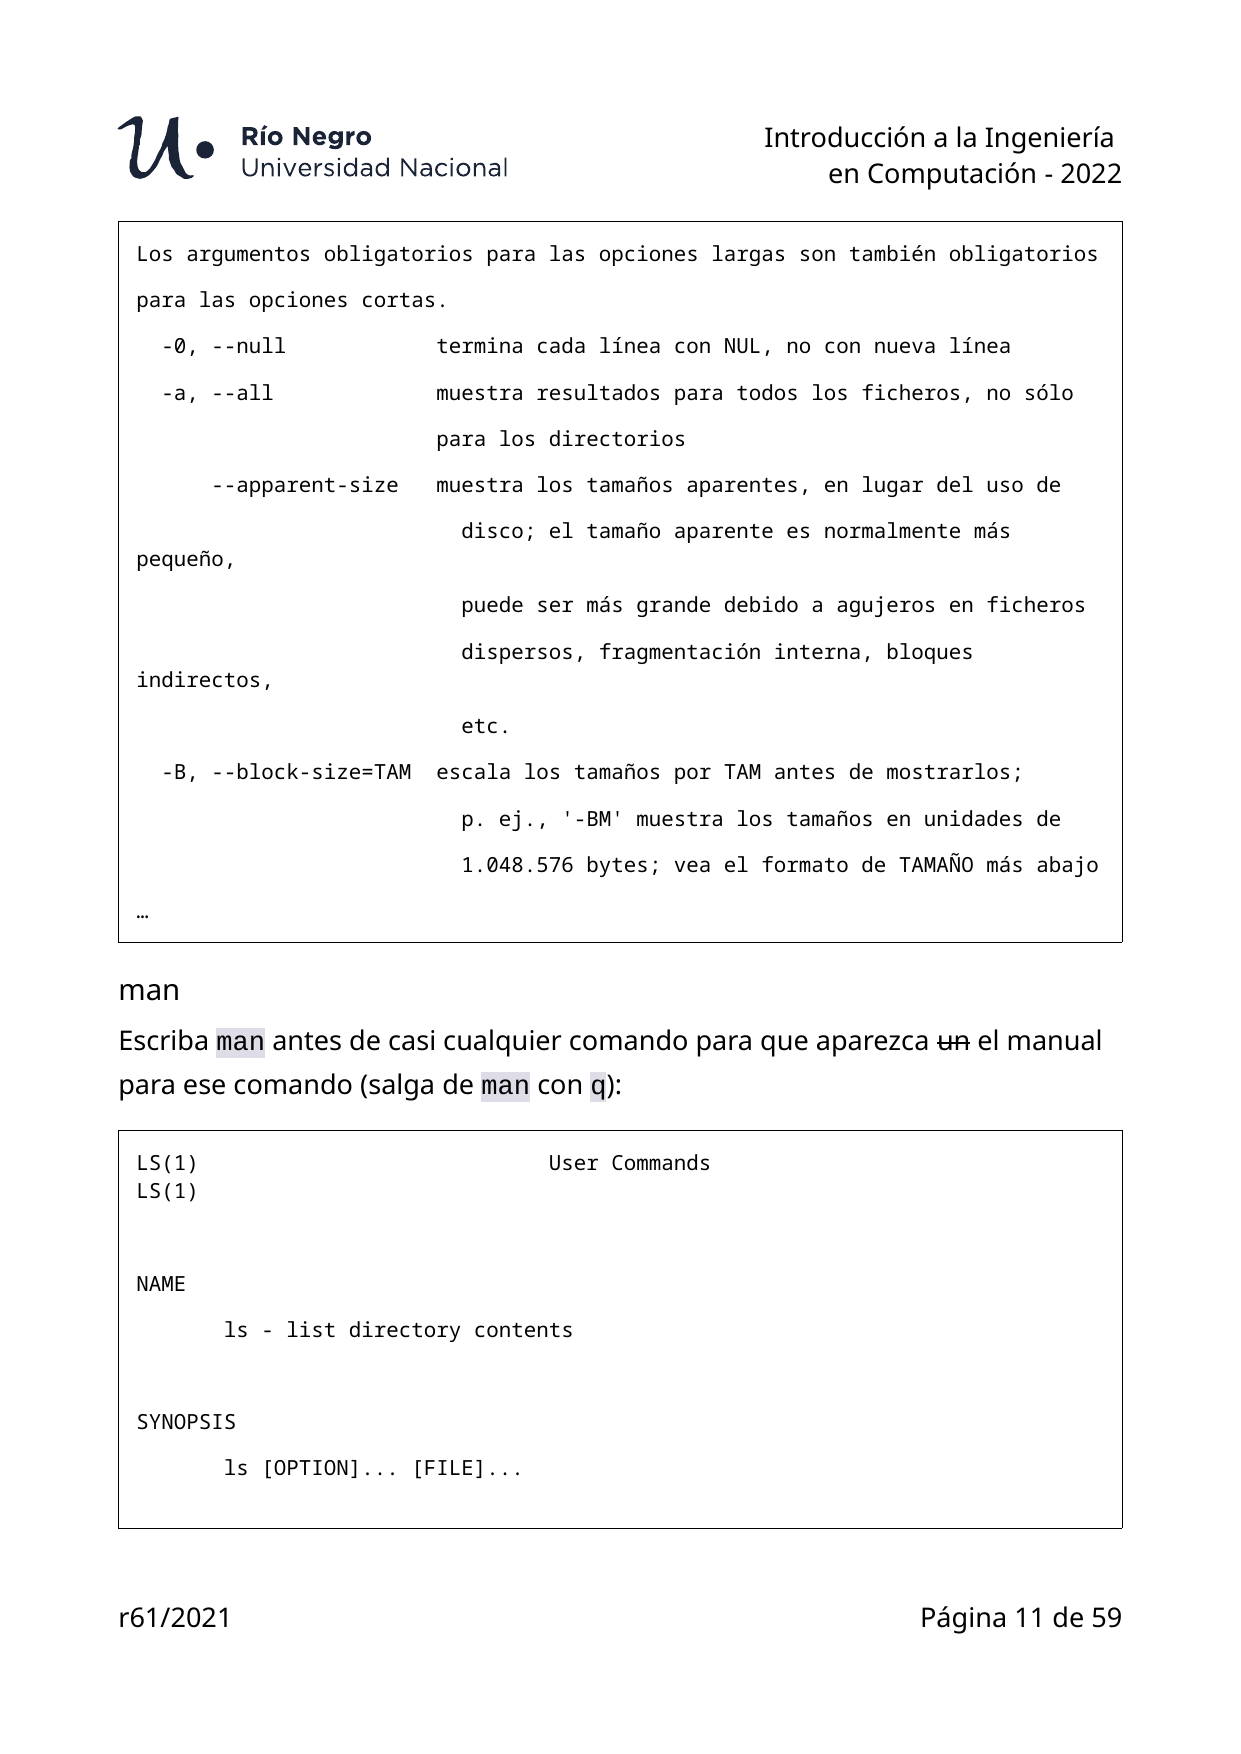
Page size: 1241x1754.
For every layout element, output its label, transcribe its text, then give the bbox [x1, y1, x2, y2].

text … [119, 878, 1122, 942]
text p. ej., '-BM' muestra los tamaños en unidades de [119, 786, 1122, 832]
text -0, --null termina cada línea con NUL, no con nueva línea [119, 314, 1122, 360]
text disco; el tamaño aparente es normalmente más pequeño, [119, 498, 1122, 573]
text ls - list directory contents [119, 1297, 1122, 1343]
text --apparent-size muestra los tamaños aparentes, en lugar del uso de [119, 452, 1122, 498]
text SYNOPSIS [119, 1389, 1122, 1436]
text para los directorios [119, 406, 1122, 452]
text Escriba man antes de casi cualquier comando para que aparezca un el manual para ese comando (salga de man con q): [118, 1021, 1122, 1102]
text -a, --all muestra resultados para todos los ficheros, no sólo [119, 360, 1122, 406]
text para las opciones cortas. [119, 267, 1122, 314]
subtitle man [118, 968, 1122, 1008]
text NAME [119, 1251, 1122, 1297]
text 1.048.576 bytes; vea el formato de TAMAÑO más abajo [119, 832, 1122, 878]
text Los argumentos obligatorios para las opciones largas son también obligatorios [119, 222, 1122, 267]
text -B, --block-size=TAM escala los tamaños por TAM antes de mostrarlos; [119, 740, 1122, 786]
text ls [OPTION]... [FILE]... [119, 1436, 1122, 1482]
text puede ser más grande debido a agujeros en ficheros [119, 573, 1122, 619]
text dispersos, fragmentación interna, bloques indirectos, [119, 619, 1122, 693]
text LS(1) User Commands LS(1) [119, 1131, 1122, 1205]
text etc. [119, 693, 1122, 740]
